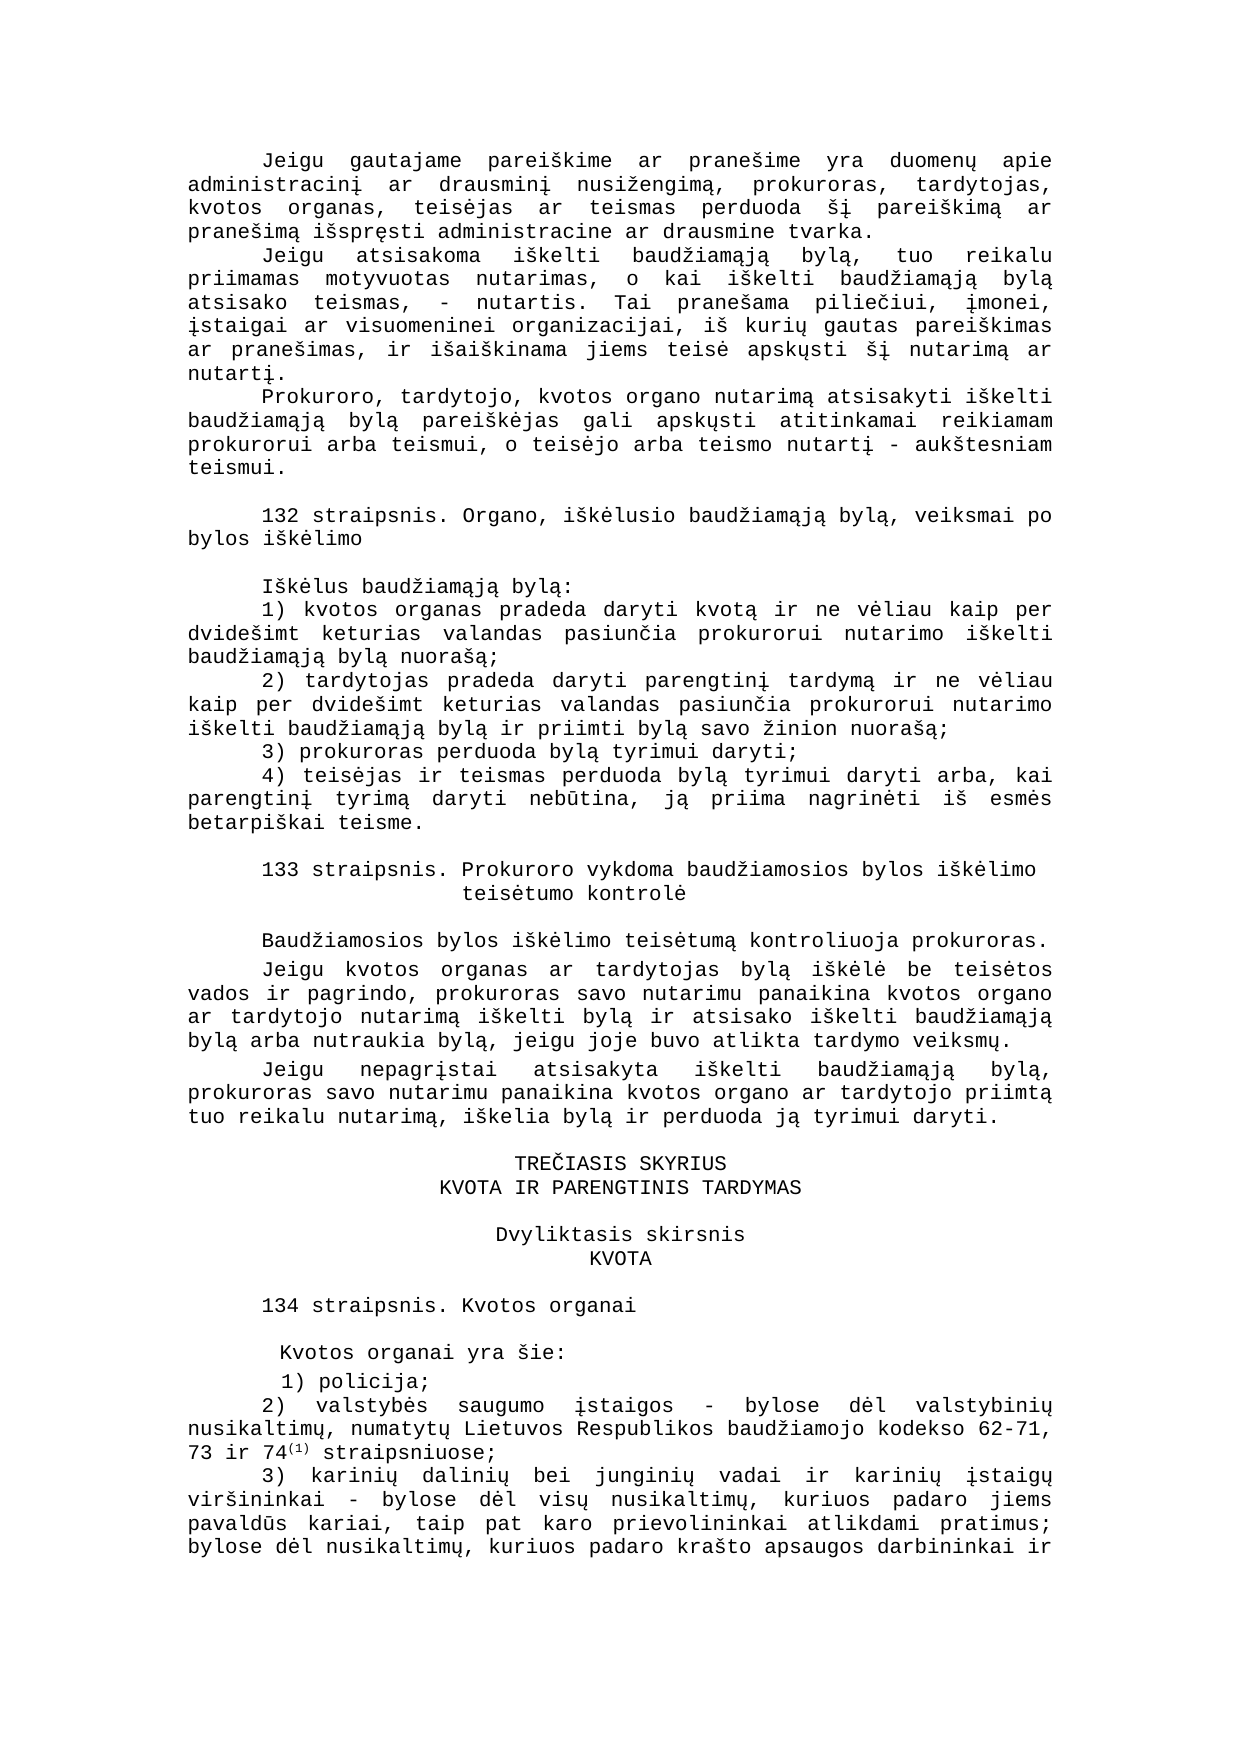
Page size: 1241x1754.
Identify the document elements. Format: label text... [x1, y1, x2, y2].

text Jeigu kvotos organas ar tardytojas bylą iškėlė be teisėtos vados ir pagrindo, prokuroras savo nutarimu panaikina kvotos organo ar tardytojo nutarimą iškelti bylą ir atsisako iškelti baudžiamąją bylą arba nutraukia bylą, jeigu joje buvo atlikta tardymo veiksmų. [187, 959, 1053, 1053]
text 133 straipsnis. Prokuroro vykdoma baudžiamosios bylos iškėlimo [187, 859, 1053, 883]
text 4) teisėjas ir teismas perduoda bylą tyrimui daryti arba, kai parengtinį tyrimą daryti nebūtina, ją priima nagrinėti iš esmės betarpiškai teisme. [187, 765, 1053, 836]
text Dvyliktasis skirsnis [187, 1224, 1053, 1248]
text 1) kvotos organas pradeda daryti kvotą ir ne vėliau kaip per dvidešimt keturias valandas pasiunčia prokurorui nutarimo iškelti baudžiamąją bylą nuorašą; [187, 599, 1053, 670]
text KVOTA IR PARENGTINIS TARDYMAS [187, 1177, 1053, 1200]
text 3) karinių dalinių bei junginių vadai ir karinių įstaigų viršininkai - bylose dėl visų nusikaltimų, kuriuos padaro jiems pavaldūs kariai, taip pat karo prievolininkai atlikdami pratimus; bylose dėl nusikaltimų, kuriuos padaro krašto apsaugos darbininkai ir [187, 1466, 1053, 1560]
text teisėtumo kontrolė [187, 883, 1053, 907]
text 134 straipsnis. Kvotos organai [187, 1295, 1053, 1319]
text Jeigu nepagrįstai atsisakyta iškelti baudžiamąją bylą, prokuroras savo nutarimu panaikina kvotos organo ar tardytojo priimtą tuo reikalu nutarimą, iškelia bylą ir perduoda ją tyrimui daryti. [187, 1058, 1053, 1129]
text Kvotos organai yra šie: [205, 1342, 1053, 1366]
text 2) tardytojas pradeda daryti parengtinį tardymą ir ne vėliau kaip per dvidešimt keturias valandas pasiunčia prokurorui nutarimo iškelti baudžiamąją bylą ir priimti bylą savo žinion nuorašą; [187, 670, 1053, 741]
text KVOTA [187, 1248, 1053, 1271]
text 3) prokuroras perduoda bylą tyrimui daryti; [187, 741, 1053, 765]
text Iškėlus baudžiamąją bylą: [187, 576, 1053, 599]
text Baudžiamosios bylos iškėlimo teisėtumą kontroliuoja prokuroras. [187, 930, 1053, 954]
text Prokuroro, tardytojo, kvotos organo nutarimą atsisakyti iškelti baudžiamąją bylą pareiškėjas gali apskųsti atitinkamai reikiamam prokurorui arba teismui, o teisėjo arba teismo nutartį - aukštesniam teismui. [187, 386, 1053, 481]
text Jeigu gautajame pareiškime ar pranešime yra duomenų apie administracinį ar drausminį nusižengimą, prokuroras, tardytojas, kvotos organas, teisėjas ar teismas perduoda šį pareiškimą ar pranešimą išspręsti administracine ar drausmine tvarka. [187, 150, 1053, 244]
text TREČIASIS SKYRIUS [187, 1153, 1053, 1177]
text 132 straipsnis. Organo, iškėlusio baudžiamąją bylą, veiksmai po bylos iškėlimo [187, 505, 1053, 552]
text Jeigu atsisakoma iškelti baudžiamąją bylą, tuo reikalu priimamas motyvuotas nutarimas, o kai iškelti baudžiamąją bylą atsisako teismas, - nutartis. Tai pranešama piliečiui, įmonei, įstaigai ar visuomeninei organizacijai, iš kurių gautas pareiškimas ar pranešimas, ir išaiškinama jiems teisė apskųsti šį nutarimą ar nutartį. [187, 244, 1053, 386]
text 2) valstybės saugumo įstaigos - bylose dėl valstybinių nusikaltimų, numatytų Lietuvos Respublikos baudžiamojo kodekso 62-71, 73 ir 74(1) straipsniuose; [187, 1394, 1053, 1466]
text 1) policija; [207, 1371, 1053, 1394]
